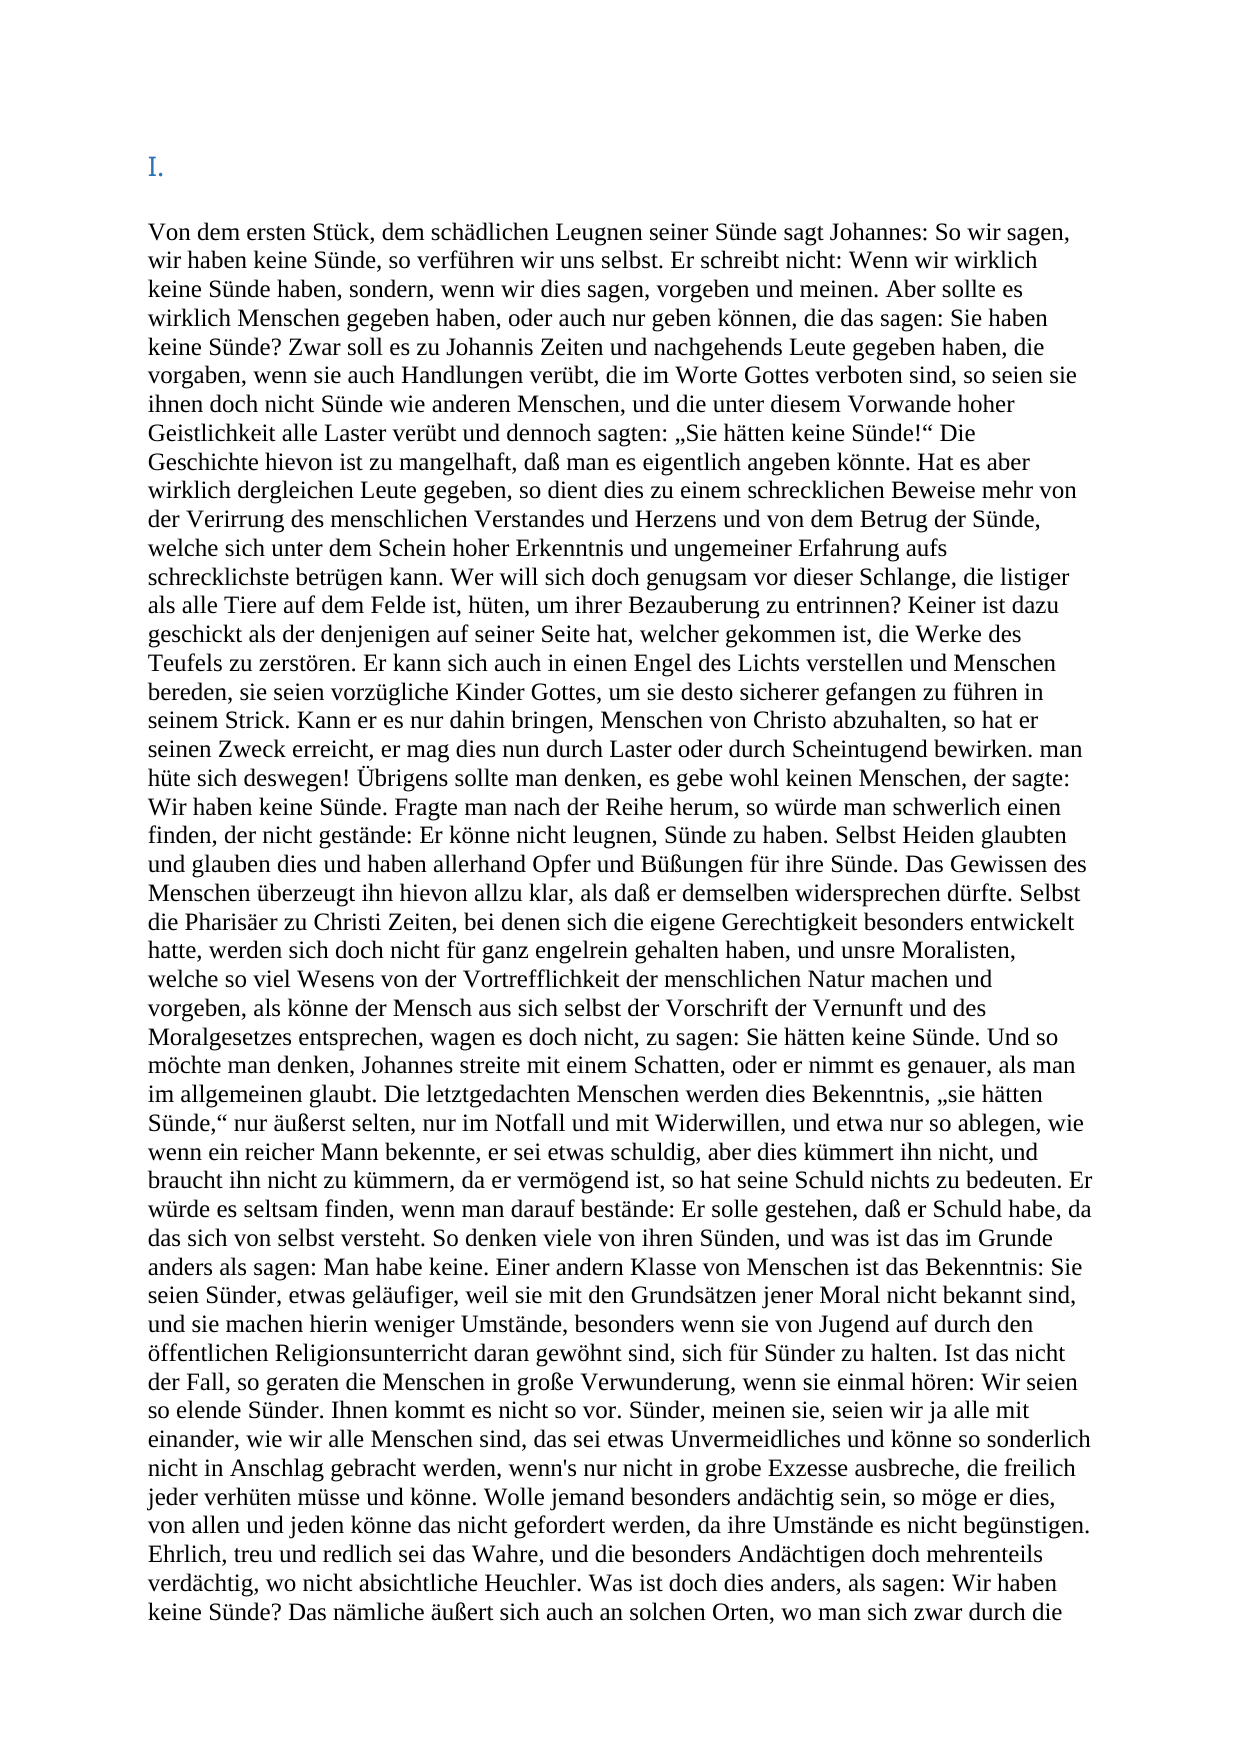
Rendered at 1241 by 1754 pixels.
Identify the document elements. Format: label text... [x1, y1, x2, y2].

subtitle I. [148, 148, 1093, 184]
text Von dem ersten Stück, dem schädlichen Leugnen seiner Sünde sagt Johannes: So wir sagen, wir haben keine Sünde, so verführen wir uns selbst. Er schreibt nicht: Wenn wir wirklich keine Sünde haben, sondern, wenn wir dies sagen, vorgeben und meinen. Aber sollte es wirklich Menschen gegeben haben, oder auch nur geben können, die das sagen: Sie haben keine Sünde? Zwar soll es zu Johannis Zeiten und nachgehends Leute gegeben haben, die vorgaben, wenn sie auch Handlungen verübt, die im Worte Gottes verboten sind, so seien sie ihnen doch nicht Sünde wie anderen Menschen, und die unter diesem Vorwande hoher Geistlichkeit alle Laster verübt und dennoch sagten: „Sie hätten keine Sünde!“ Die Geschichte hievon ist zu mangelhaft, daß man es eigentlich angeben könnte. Hat es aber wirklich dergleichen Leute gegeben, so dient dies zu einem schrecklichen Beweise mehr von der Verirrung des menschlichen Verstandes und Herzens und von dem Betrug der Sünde, welche sich unter dem Schein hoher Erkenntnis und ungemeiner Erfahrung aufs schrecklichste betrügen kann. Wer will sich doch genugsam vor dieser Schlange, die listiger als alle Tiere auf dem Felde ist, hüten, um ihrer Bezauberung zu entrinnen? Keiner ist dazu geschickt als der denjenigen auf seiner Seite hat, welcher gekommen ist, die Werke des Teufels zu zerstören. Er kann sich auch in einen Engel des Lichts verstellen und Menschen bereden, sie seien vorzügliche Kinder Gottes, um sie desto sicherer gefangen zu führen in seinem Strick. Kann er es nur dahin bringen, Menschen von Christo abzuhalten, so hat er seinen Zweck erreicht, er mag dies nun durch Laster oder durch Scheintugend bewirken. man hüte sich deswegen! Übrigens sollte man denken, es gebe wohl keinen Menschen, der sagte: Wir haben keine Sünde. Fragte man nach der Reihe herum, so würde man schwerlich einen finden, der nicht gestände: Er könne nicht leugnen, Sünde zu haben. Selbst Heiden glaubten und glauben dies und haben allerhand Opfer und Büßungen für ihre Sünde. Das Gewissen des Menschen überzeugt ihn hievon allzu klar, als daß er demselben widersprechen dürfte. Selbst die Pharisäer zu Christi Zeiten, bei denen sich die eigene Gerechtigkeit besonders entwickelt hatte, werden sich doch nicht für ganz engelrein gehalten haben, und unsre Moralisten, welche so viel Wesens von der Vortrefflichkeit der menschlichen Natur machen und vorgeben, als könne der Mensch aus sich selbst der Vorschrift der Vernunft und des Moralgesetzes entsprechen, wagen es doch nicht, zu sagen: Sie hätten keine Sünde. Und so möchte man denken, Johannes streite mit einem Schatten, oder er nimmt es genauer, als man im allgemeinen glaubt. Die letztgedachten Menschen werden dies Bekenntnis, „sie hätten Sünde,“ nur äußerst selten, nur im Notfall und mit Widerwillen, und etwa nur so ablegen, wie wenn ein reicher Mann bekennte, er sei etwas schuldig, aber dies kümmert ihn nicht, und braucht ihn nicht zu kümmern, da er vermögend ist, so hat seine Schuld nichts zu bedeuten. Er würde es seltsam finden, wenn man darauf bestände: Er solle gestehen, daß er Schuld habe, da das sich von selbst versteht. So denken viele von ihren Sünden, und was ist das im Grunde anders als sagen: Man habe keine. Einer andern Klasse von Menschen ist das Bekenntnis: Sie seien Sünder, etwas geläufiger, weil sie mit den Grundsätzen jener Moral nicht bekannt sind, und sie machen hierin weniger Umstände, besonders wenn sie von Jugend auf durch den öffentlichen Religionsunterricht daran gewöhnt sind, sich für Sünder zu halten. Ist das nicht der Fall, so geraten die Menschen in große Verwunderung, wenn sie einmal hören: Wir seien so elende Sünder. Ihnen kommt es nicht so vor. Sünder, meinen sie, seien wir ja alle mit einander, wie wir alle Menschen sind, das sei etwas Unvermeidliches und könne so sonderlich nicht in Anschlag gebracht werden, wenn's nur nicht in grobe Exzesse ausbreche, die freilich jeder verhüten müsse und könne. Wolle jemand besonders andächtig sein, so möge er dies, von allen und jeden könne das nicht gefordert werden, da ihre Umstände es nicht begünstigen. Ehrlich, treu und redlich sei das Wahre, und die besonders Andächtigen doch mehrenteils verdächtig, wo nicht absichtliche Heuchler. Was ist doch dies anders, als sagen: Wir haben keine Sünde? Das nämliche äußert sich auch an solchen Orten, wo man sich zwar durch die [148, 217, 1093, 1625]
